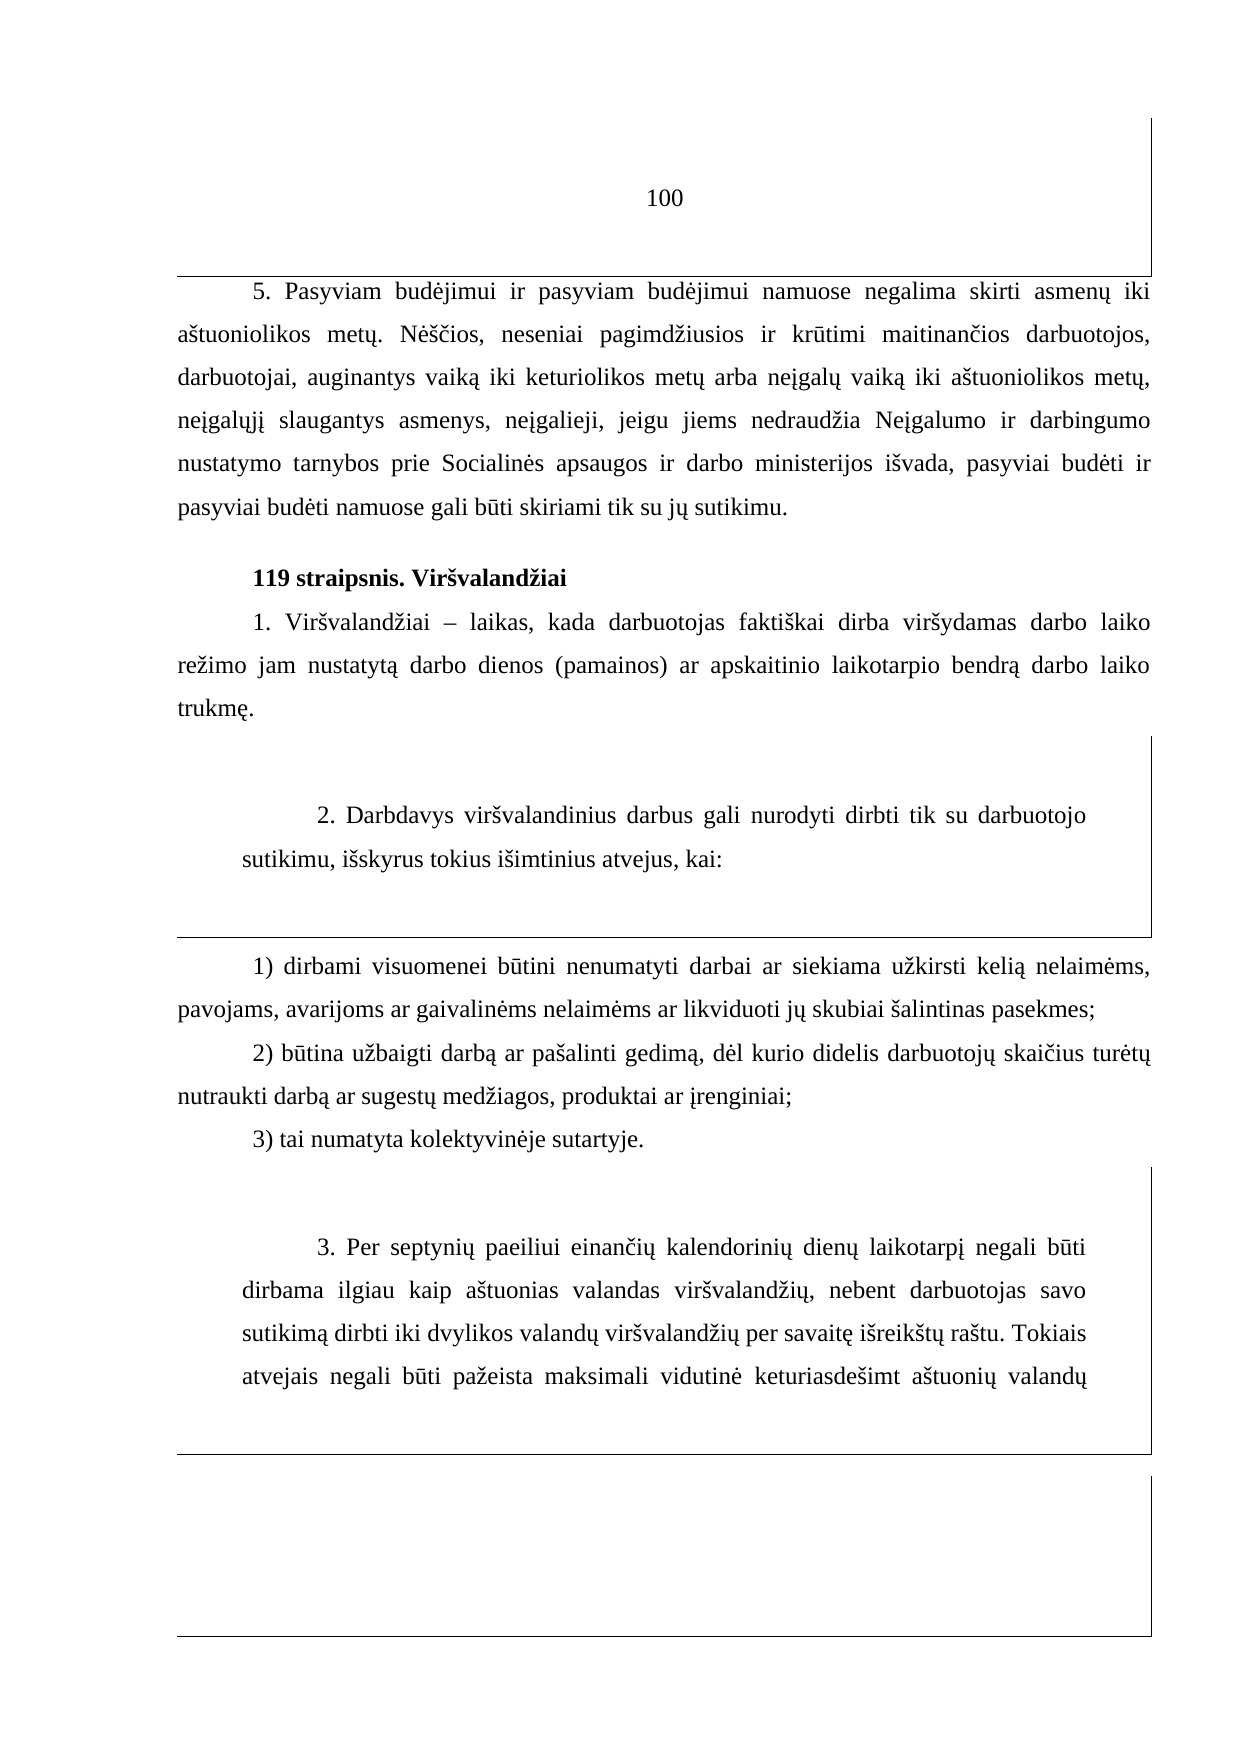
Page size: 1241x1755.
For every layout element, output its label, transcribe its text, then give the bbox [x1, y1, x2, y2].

subtitle 119 straipsnis. Viršvalandžiai [177, 563, 1152, 592]
text 3. Per septynių paeiliui einančių kalendorinių dienų laikotarpį negali būti dirbama ilgiau kaip aštuonias valandas viršvalandžių, nebent darbuotojas savo sutikimą dirbti iki dvylikos valandų viršvalandžių per savaitę išreikštų raštu. Tokiais atvejais negali būti pažeista maksimali vidutinė keturiasdešimt aštuonių valandų [177, 1167, 1151, 1454]
text 1) dirbami visuomenei būtini nenumatyti darbai ar siekiama užkirsti kelią nelaimėms, pavojams, avarijoms ar gaivalinėms nelaimėms ar likviduoti jų skubiai šalintinas pasekmes; [177, 951, 1152, 1023]
text 3) tai numatyta kolektyvinėje sutartyje. [177, 1124, 1152, 1153]
subtitle 5. Pasyviam budėjimui ir pasyviam budėjimui namuose negalima skirti asmenų iki aštuoniolikos metų. Nėščios, neseniai pagimdžiusios ir krūtimi maitinančios darbuotojos, darbuotojai, auginantys vaiką iki keturiolikos metų arba neįgalų vaiką iki aštuoniolikos metų, neįgalųjį slaugantys asmenys, neįgalieji, jeigu jiems nedraudžia Neįgalumo ir darbingumo nustatymo tarnybos prie Socialinės apsaugos ir darbo ministerijos išvada, pasyviai budėti ir pasyviai budėti namuose gali būti skiriami tik su jų sutikimu. [177, 276, 1152, 520]
text 1. Viršvalandžiai – laikas, kada darbuotojas faktiškai dirba viršydamas darbo laiko režimo jam nustatytą darbo dienos (pamainos) ar apskaitinio laikotarpio bendrą darbo laiko trukmę. [177, 607, 1152, 722]
text 2) būtina užbaigti darbą ar pašalinti gedimą, dėl kurio didelis darbuotojų skaičius turėtų nutraukti darbą ar sugestų medžiagos, produktai ar įrenginiai; [177, 1038, 1152, 1109]
text 2. Darbdavys viršvalandinius darbus gali nurodyti dirbti tik su darbuotojo sutikimu, išskyrus tokius išimtinius atvejus, kai: [177, 736, 1151, 937]
